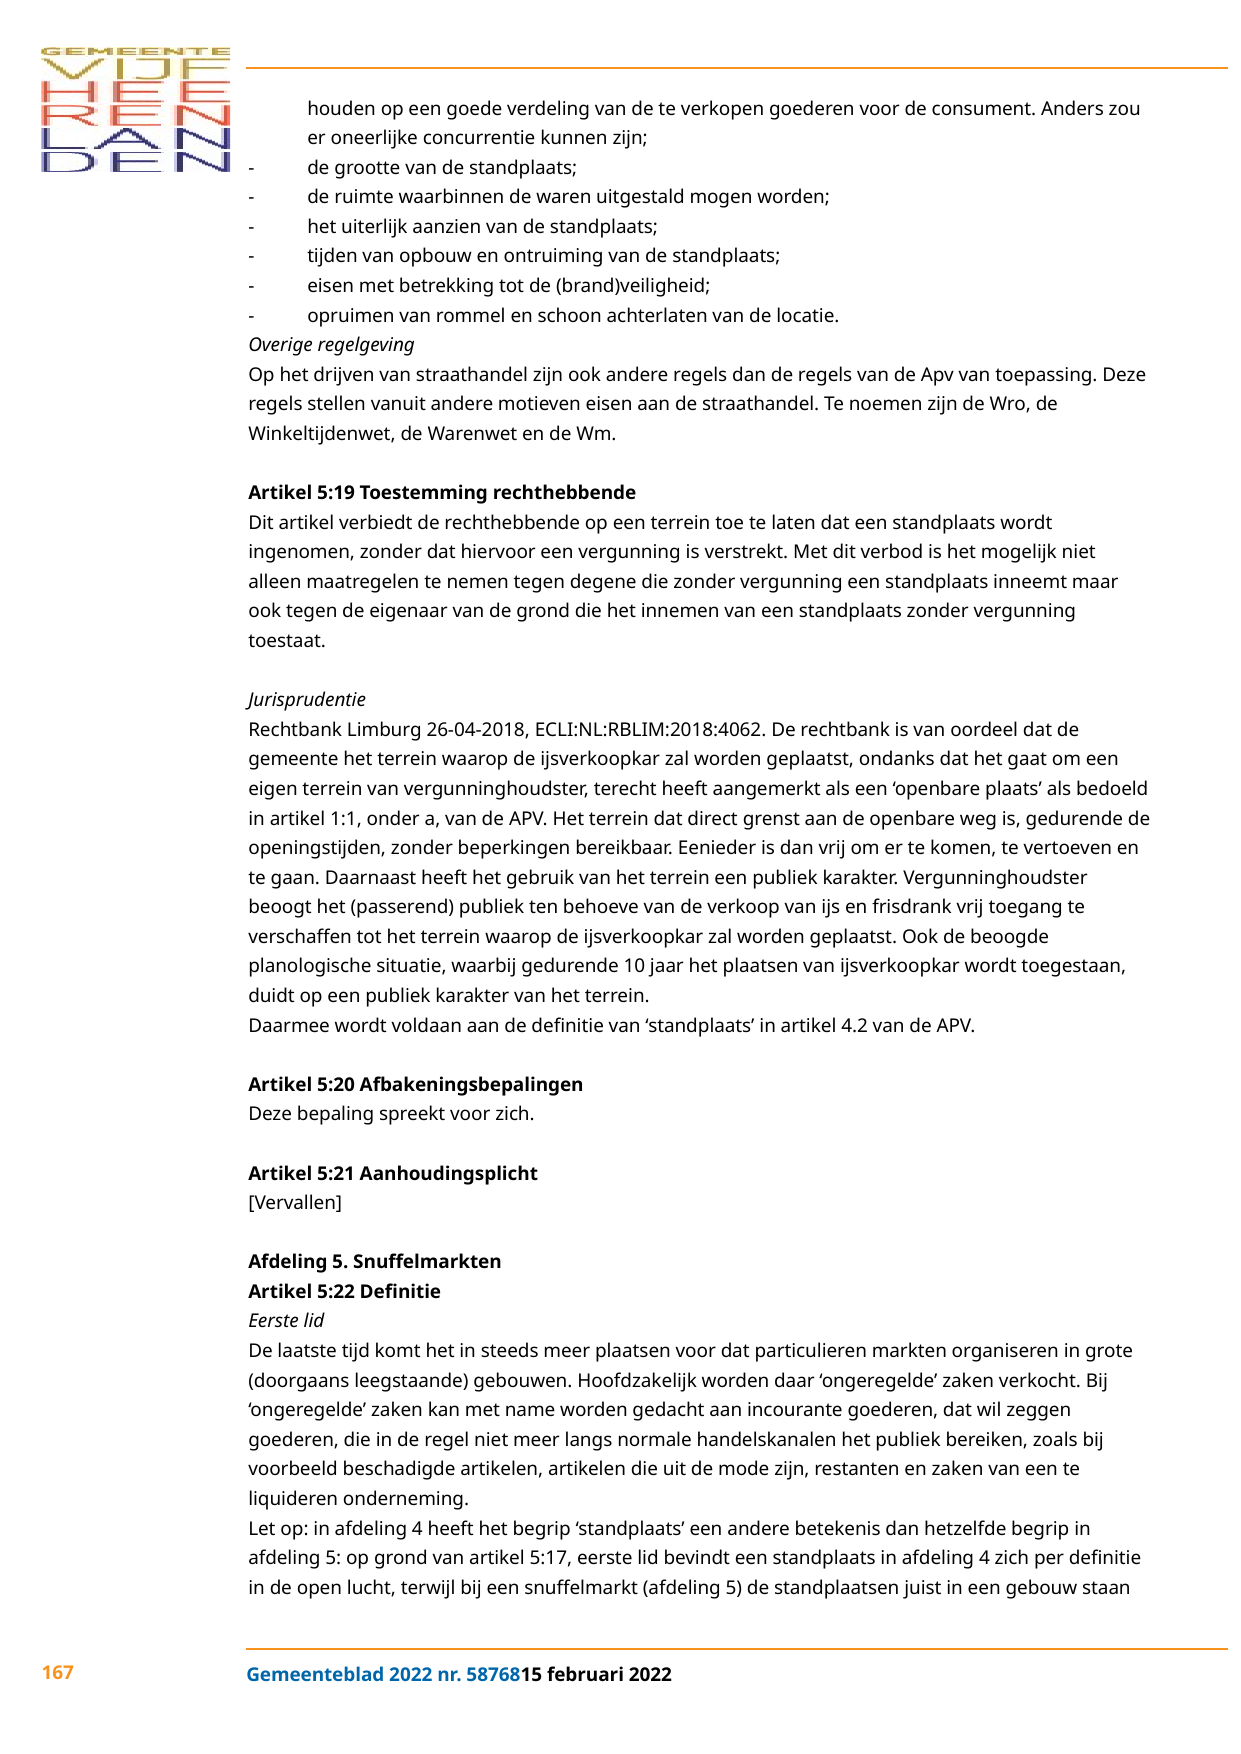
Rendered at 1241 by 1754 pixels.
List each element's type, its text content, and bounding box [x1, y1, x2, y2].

picture [41, 47, 231, 172]
text Deze bepaling spreekt voor zich. [248, 1101, 1152, 1126]
list houden op een goede verdeling van de te verkopen goederen voor de consument. Anders zou er oneerlijke concurrentie kunnen zijn; [248, 95, 1152, 150]
text Jurisprudentie [248, 686, 1152, 712]
text Rechtbank Limburg 26-04-2018, ECLI:NL:RBLIM:2018:4062. De rechtbank is van oordeel dat de gemeente het terrein waarop de ijsverkoopkar zal worden geplaatst, ondanks dat het gaat om een eigen terrein van vergunninghoudster, terecht heeft aangemerkt als een ‘openbare plaats’ als bedoeld in artikel 1:1, onder a, van de APV. Het terrein dat direct grenst aan de openbare weg is, gedurende de openingstijden, zonder beperkingen bereikbaar. Eenieder is dan vrij om er te komen, te vertoeven en te gaan. Daarnaast heeft het gebruik van het terrein een publiek karakter. Vergunninghoudster beoogt het (passerend) publiek ten behoeve van de verkoop van ijs en frisdrank vrij toegang te verschaffen tot het terrein waarop de ijsverkoopkar zal worden geplaatst. Ook de beoogde planologische situatie, waarbij gedurende 10 jaar het plaatsen van ijsverkoopkar wordt toegestaan, duidt op een publiek karakter van het terrein. [248, 716, 1152, 1008]
text Afdeling 5. Snuffelmarkten [248, 1248, 1152, 1274]
list het uiterlijk aanzien van de standplaats; [248, 213, 1152, 239]
list opruimen van rommel en schoon achterlaten van de locatie. [248, 302, 1152, 328]
text Let op: in afdeling 4 heeft het begrip ‘standplaats’ een andere betekenis dan hetzelfde begrip in afdeling 5: op grond van artikel 5:17, eerste lid bevindt een standplaats in afdeling 4 zich per definitie in de open lucht, terwijl bij een snuffelmarkt (afdeling 5) de standplaatsen juist in een gebouw staan [248, 1515, 1152, 1600]
text De laatste tijd komt het in steeds meer plaatsen voor dat particulieren markten organiseren in grote (doorgaans leegstaande) gebouwen. Hoofdzakelijk worden daar ‘ongeregelde’ zaken verkocht. Bij ‘ongeregelde’ zaken kan met name worden gedacht aan incourante goederen, dat wil zeggen goederen, die in de regel niet meer langs normale handelskanalen het publiek bereiken, zoals bij voorbeeld beschadigde artikelen, artikelen die uit de mode zijn, restanten en zaken van een te liquideren onderneming. [248, 1337, 1152, 1511]
text [Vervallen] [248, 1189, 1152, 1215]
text Artikel 5:20 Afbakeningsbepalingen [248, 1071, 1152, 1097]
text Artikel 5:19 Toestemming rechthebbende [248, 479, 1152, 505]
text Artikel 5:21 Aanhoudingsplicht [248, 1160, 1152, 1186]
list eisen met betrekking tot de (brand)veiligheid; [248, 272, 1152, 298]
text Artikel 5:22 Definitie [248, 1278, 1152, 1304]
text Eerste lid [248, 1308, 1152, 1333]
list tijden van opbouw en ontruiming van de standplaats; [248, 243, 1152, 268]
list de ruimte waarbinnen de waren uitgestald mogen worden; [248, 183, 1152, 209]
text Daarmee wordt voldaan aan de definitie van ‘standplaats’ in artikel 4.2 van de APV. [248, 1012, 1152, 1038]
text Overige regelgeving [248, 331, 1152, 357]
text Op het drijven van straathandel zijn ook andere regels dan de regels van de Apv van toepassing. Deze regels stellen vanuit andere motieven eisen aan de straathandel. Te noemen zijn de Wro, de Winkeltijdenwet, de Warenwet en de Wm. [248, 361, 1152, 446]
text Dit artikel verbiedt de rechthebbende op een terrein toe te laten dat een standplaats wordt ingenomen, zonder dat hiervoor een vergunning is verstrekt. Met dit verbod is het mogelijk niet alleen maatregelen te nemen tegen degene die zonder vergunning een standplaats inneemt maar ook tegen de eigenaar van de grond die het innemen van een standplaats zonder vergunning toestaat. [248, 509, 1152, 653]
list de grootte van de standplaats; [248, 154, 1152, 180]
